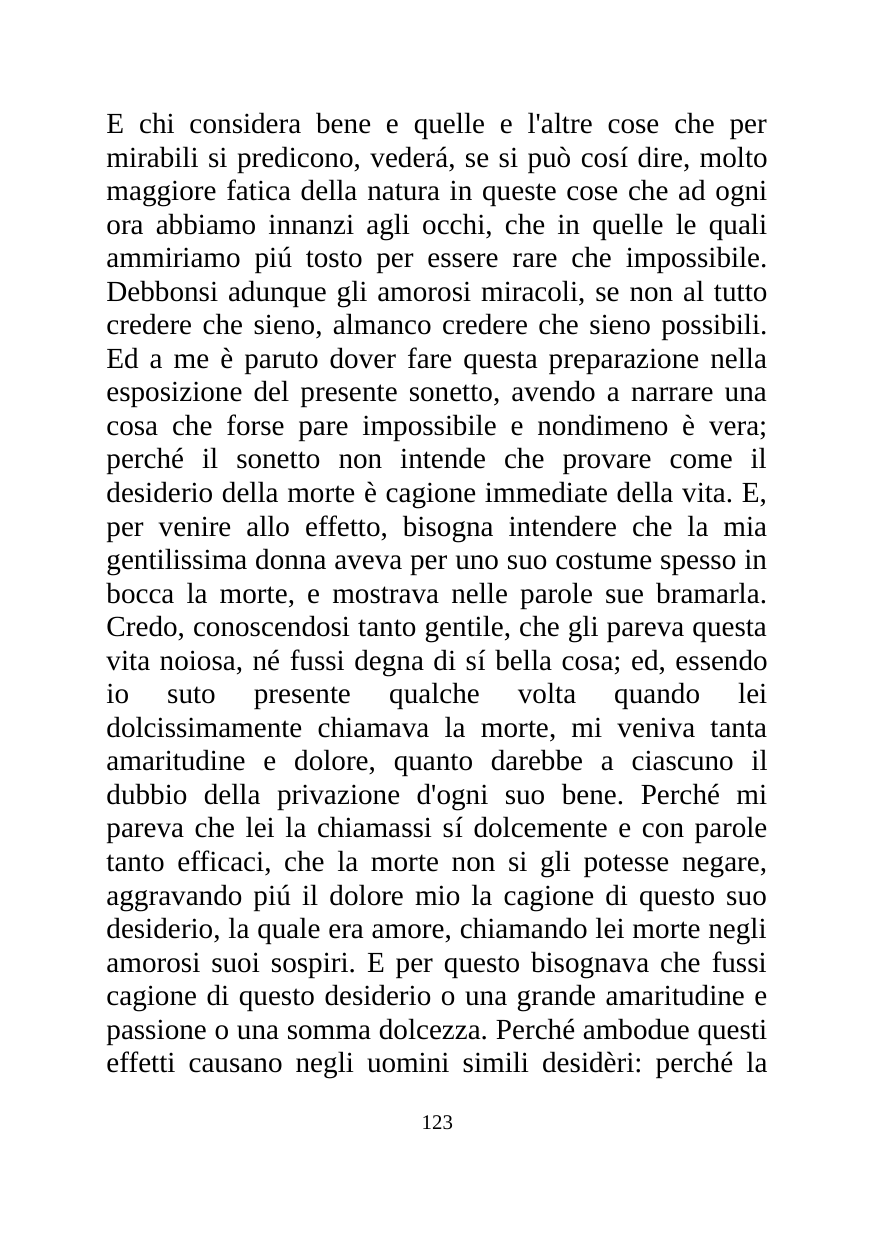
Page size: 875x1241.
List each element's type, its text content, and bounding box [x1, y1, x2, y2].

text E chi considera bene e quelle e l'altre cose che per mirabili si predicono, vederá, se si può cosí dire, molto maggiore fatica della natura in queste cose che ad ogni ora abbiamo innanzi agli occhi, che in quelle le quali ammiriamo piú tosto per essere rare che impossibile. Debbonsi adunque gli amorosi miracoli, se non al tutto credere che sieno, almanco credere che sieno possibili. Ed a me è paruto dover fare questa preparazione nella esposizione del presente sonetto, avendo a narrare una cosa che forse pare impossibile e nondimeno è vera; perché il sonetto non intende che provare come il desiderio della morte è cagione immediate della vita. E, per venire allo effetto, bisogna intendere che la mia gentilissima donna aveva per uno suo costume spesso in bocca la morte, e mostrava nelle parole sue bramarla. Credo, conoscendosi tanto gentile, che gli pareva questa vita noiosa, né fussi degna di sí bella cosa; ed, essendo io suto presente qualche volta quando lei dolcissimamente chiamava la morte, mi veniva tanta amaritudine e dolore, quanto darebbe a ciascuno il dubbio della privazione d'ogni suo bene. Perché mi pareva che lei la chiamassi sí dolcemente e con parole tanto efficaci, che la morte non si gli potesse negare, aggravando piú il dolore mio la cagione di questo suo desiderio, la quale era amore, chiamando lei morte negli amorosi suoi sospiri. E per questo bisognava che fussi cagione di questo desiderio o una grande amaritudine e passione o una somma dolcezza. Perché ambodue questi effetti causano negli uomini simili desidèri: perché la [106, 106, 768, 1079]
